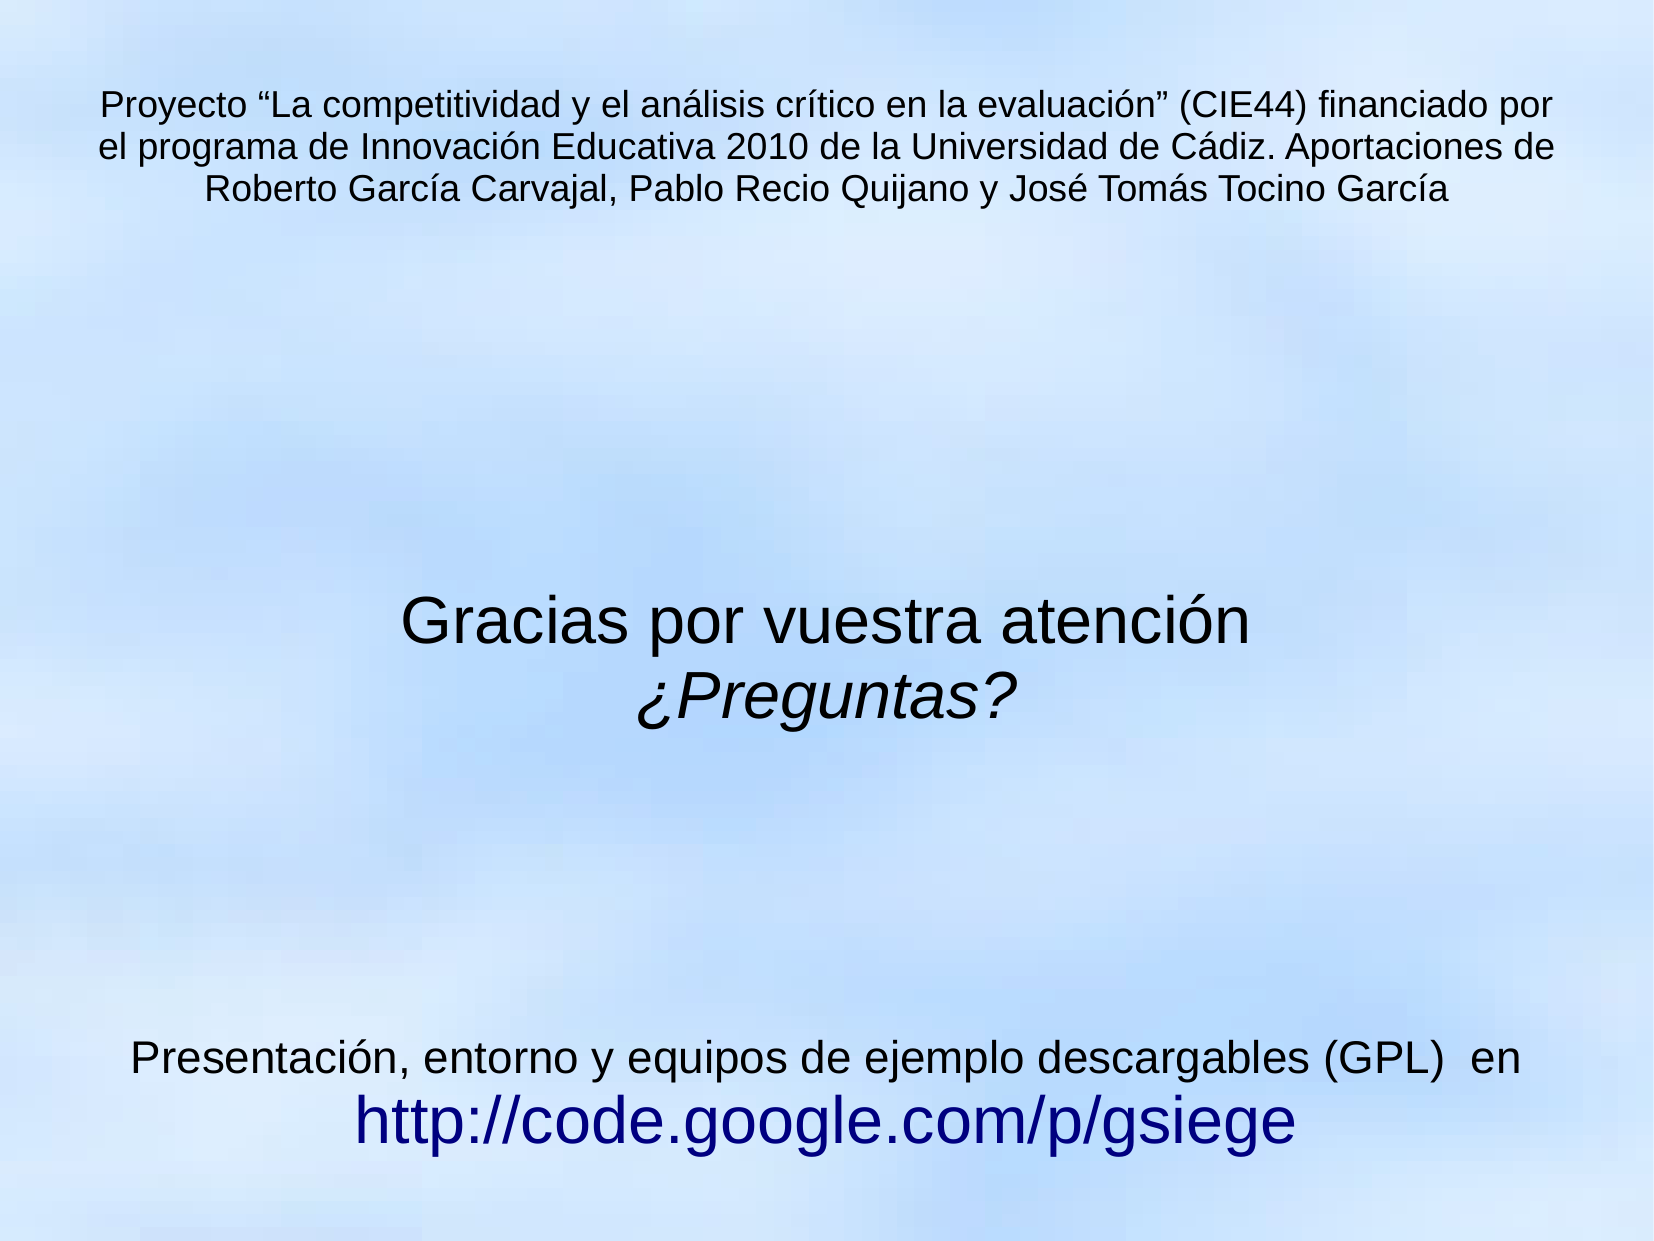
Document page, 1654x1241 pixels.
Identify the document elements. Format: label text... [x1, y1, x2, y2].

subtitle Proyecto “La competitividad y el análisis crítico en la evaluación” (CIE44) financiado por el programa de Innovación Educativa 2010 de la Universidad de Cádiz. Aportaciones de Roberto García Carvajal, Pablo Recio Quijano y José Tomás Tocino García Gracias por vuestra atención ¿Preguntas? Presentación, entorno y equipos de ejemplo descargables (GPL) en http://code.google.com/p/gsiege [82, 83, 1571, 1158]
picture [0, 0, 1654, 1241]
